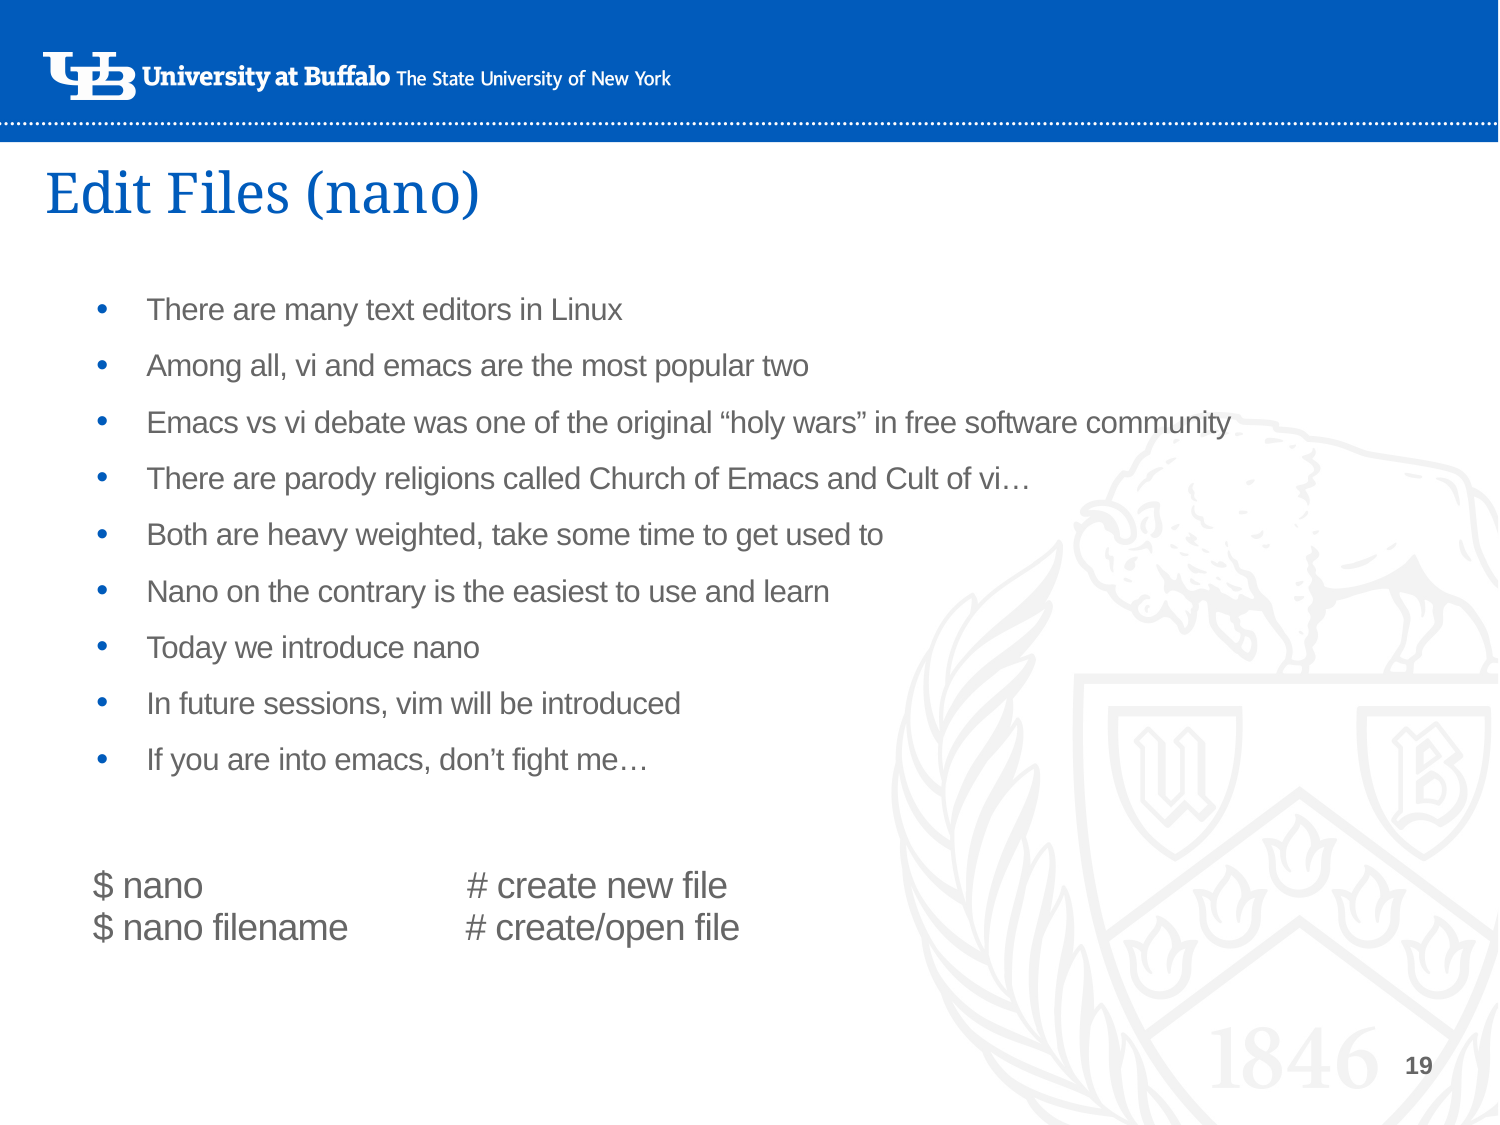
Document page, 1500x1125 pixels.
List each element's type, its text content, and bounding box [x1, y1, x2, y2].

list There are many text editors in Linux Among all, vi and emacs are the most popular two Emacs vs vi debate was one of the original “holy wars” in free software community There are parody religions called Church of Emacs and Cult of vi… Both are heavy weighted, take some time to get used to Nano on the contrary is the easiest to use and learn Today we introduce nano In future sessions, vim will be introduced If you are into emacs, don’t fight me… [60, 278, 1306, 826]
picture [0, 0, 1499, 1125]
title Edit Files (nano) [30, 153, 1387, 232]
text_box $ nano # create new file $ nano filename # create/open file [78, 856, 799, 967]
